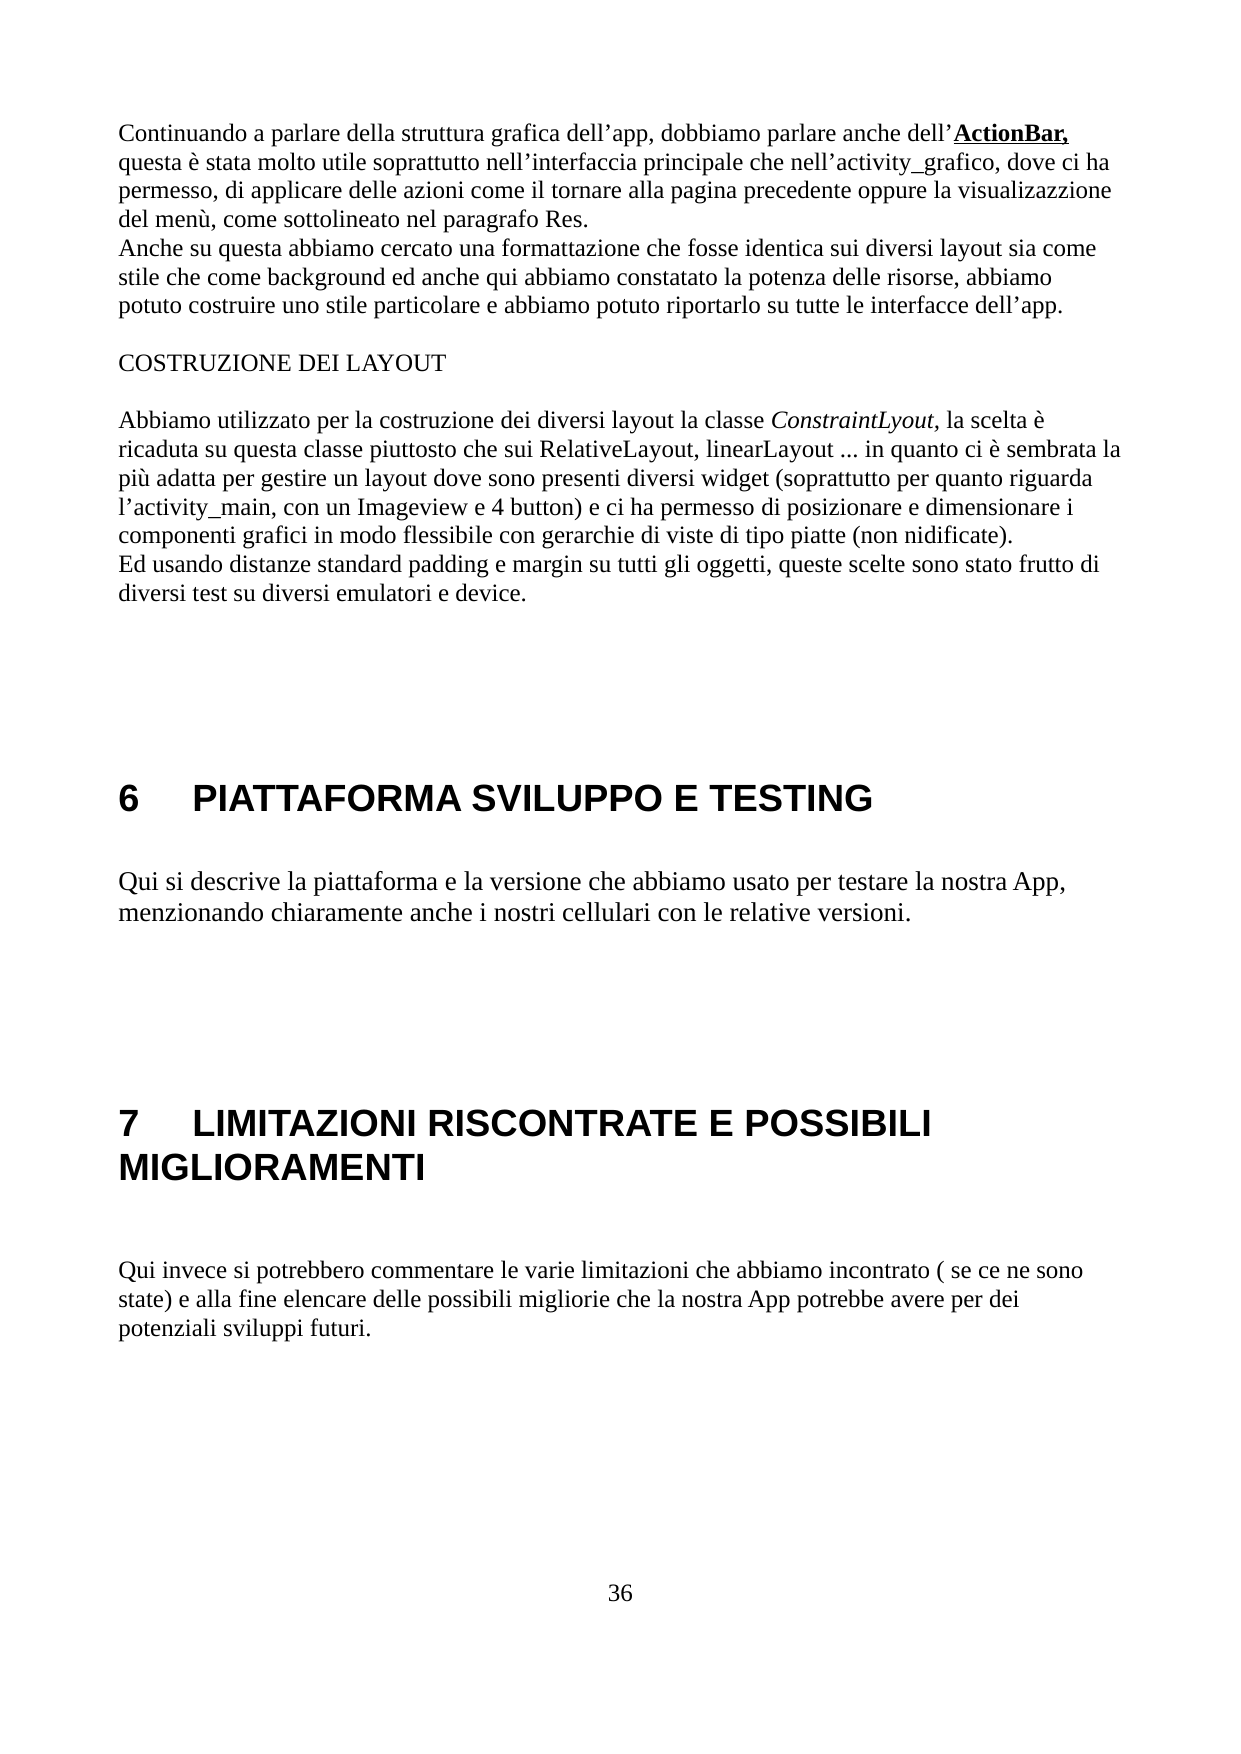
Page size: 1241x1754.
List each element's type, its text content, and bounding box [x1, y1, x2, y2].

subtitle 7 LIMITAZIONI RISCONTRATE E POSSIBILI MIGLIORAMENTI [118, 1101, 1122, 1188]
text Qui invece si potrebbero commentare le varie limitazioni che abbiamo incontrato ( se ce ne sono state) e alla fine elencare delle possibili migliorie che la nostra App potrebbe avere per dei potenziali sviluppi futuri. [118, 1255, 1122, 1342]
text Ed usando distanze standard padding e margin su tutti gli oggetti, queste scelte sono stato frutto di diversi test su diversi emulatori e device. [118, 549, 1122, 607]
text COSTRUZIONE DEI LAYOUT [118, 348, 1122, 377]
subtitle 6 PIATTAFORMA SVILUPPO E TESTING [118, 776, 1122, 819]
text Continuando a parlare della struttura grafica dell’app, dobbiamo parlare anche dell’ActionBar, questa è stata molto utile soprattutto nell’interfaccia principale che nell’activity_grafico, dove ci ha permesso, di applicare delle azioni come il tornare alla pagina precedente oppure la visualizazzione del menù, come sottolineato nel paragrafo Res. [118, 118, 1122, 233]
text Abbiamo utilizzato per la costruzione dei diversi layout la classe ConstraintLyout, la scelta è ricaduta su questa classe piuttosto che sui RelativeLayout, linearLayout ... in quanto ci è sembrata la più adatta per gestire un layout dove sono presenti diversi widget (soprattutto per quanto riguarda l’activity_main, con un Imageview e 4 button) e ci ha permesso di posizionare e dimensionare i componenti grafici in modo flessibile con gerarchie di viste di tipo piatte (non nidificate). [118, 406, 1122, 549]
text Anche su questa abbiamo cercato una formattazione che fosse identica sui diversi layout sia come stile che come background ed anche qui abbiamo constatato la potenza delle risorse, abbiamo potuto costruire uno stile particolare e abbiamo potuto riportarlo su tutte le interfacce dell’app. [118, 233, 1122, 319]
text Qui si descrive la piattaforma e la versione che abbiamo usato per testare la nostra App, menzionando chiaramente anche i nostri cellulari con le relative versioni. [118, 865, 1122, 928]
